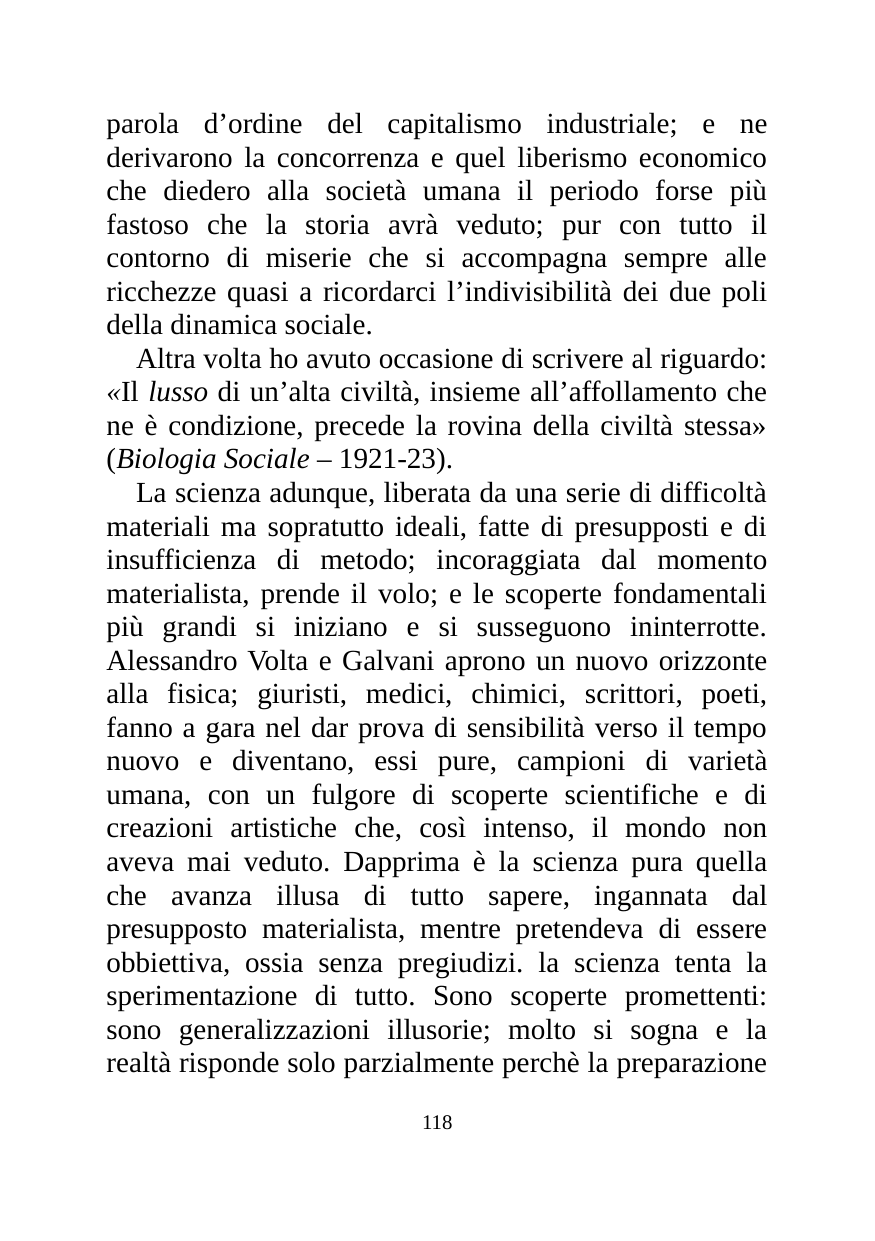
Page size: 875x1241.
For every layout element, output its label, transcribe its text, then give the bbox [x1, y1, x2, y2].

text Altra volta ho avuto occasione di scrivere al riguardo: «Il lusso di un’alta civiltà, insieme all’affollamento che ne è condizione, precede la rovina della civiltà stessa» (Biologia Sociale – 1921-23). [106, 341, 768, 475]
text parola d’ordine del capitalismo industriale; e ne derivarono la concorrenza e quel liberismo economico che diedero alla società umana il periodo forse più fastoso che la storia avrà veduto; pur con tutto il contorno di miserie che si accompagna sempre alle ricchezze quasi a ricordarci l’indivisibilità dei due poli della dinamica sociale. [106, 106, 768, 341]
text La scienza adunque, liberata da una serie di difficoltà materiali ma sopratutto ideali, fatte di presupposti e di insufficienza di metodo; incoraggiata dal momento materialista, prende il volo; e le scoperte fondamentali più grandi si iniziano e si susseguono ininterrotte. Alessandro Volta e Galvani aprono un nuovo orizzonte alla fisica; giuristi, medici, chimici, scrittori, poeti, fanno a gara nel dar prova di sensibilità verso il tempo nuovo e diventano, essi pure, campioni di varietà umana, con un fulgore di scoperte scientifiche e di creazioni artistiche che, così intenso, il mondo non aveva mai veduto. Dapprima è la scienza pura quella che avanza illusa di tutto sapere, ingannata dal presupposto materialista, mentre pretendeva di essere obbiettiva, ossia senza pregiudizi. la scienza tenta la sperimentazione di tutto. Sono scoperte promettenti: sono generalizzazioni illusorie; molto si sogna e la realtà risponde solo parzialmente perchè la preparazione [106, 475, 768, 1079]
